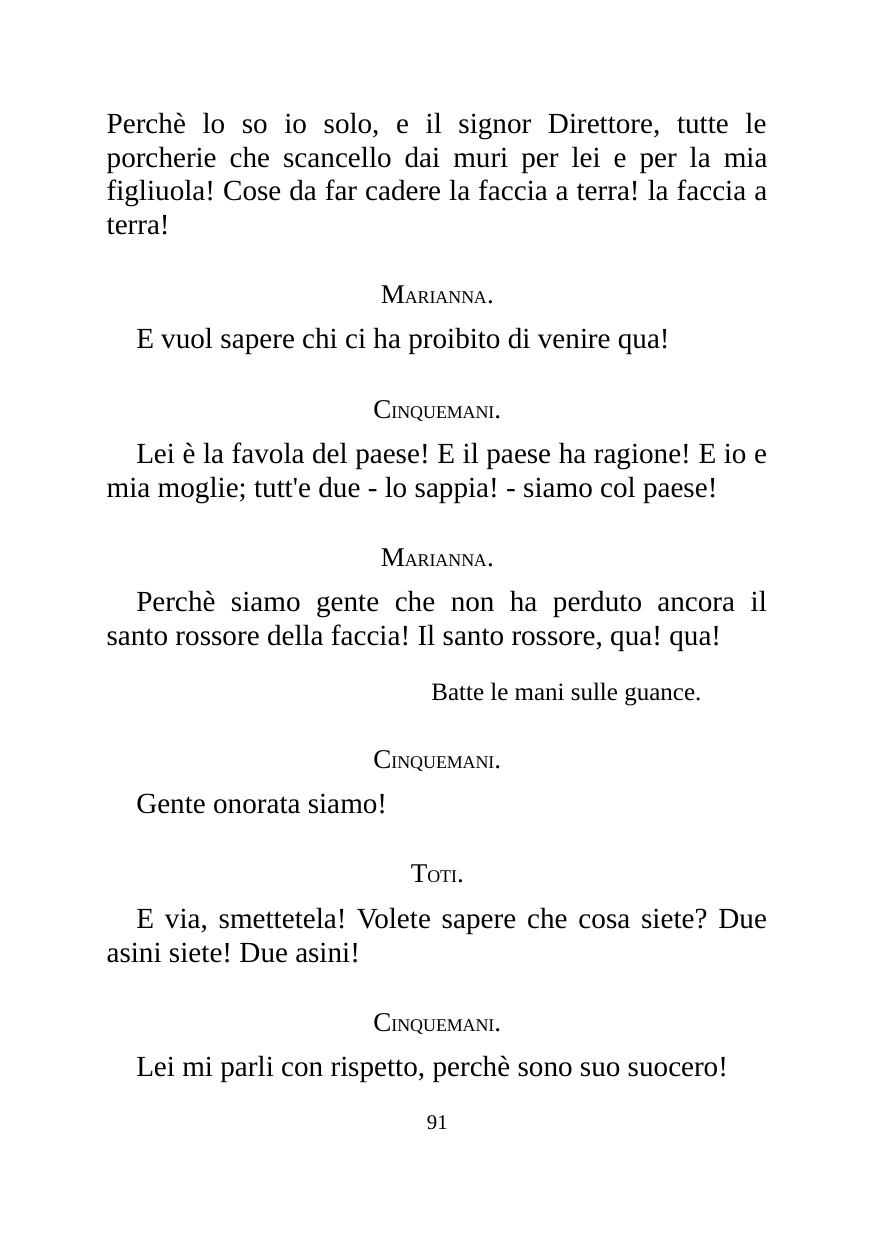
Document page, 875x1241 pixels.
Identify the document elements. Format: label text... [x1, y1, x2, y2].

text Cinquemani. [106, 1006, 768, 1037]
text Perchè siamo gente che non ha perduto ancora il santo rossore della faccia! Il santo rossore, qua! qua! [106, 584, 768, 652]
text Gente onorata siamo! [106, 787, 768, 820]
text Cinquemani. [106, 393, 768, 424]
text E via, smettetela! Volete sapere che cosa siete? Due asini siete! Due asini! [106, 901, 768, 968]
text Cinquemani. [106, 743, 768, 774]
text Marianna. [106, 278, 768, 309]
text Toti. [106, 858, 768, 889]
text Marianna. [106, 541, 768, 572]
text Lei è la favola del paese! E il paese ha ragione! E io e mia moglie; tutt'e due - lo sappia! - siamo col paese! [106, 436, 768, 503]
text Batte le mani sulle guance. [402, 677, 768, 705]
text E vuol sapere chi ci ha proibito di venire qua! [106, 322, 768, 355]
text Lei mi parli con rispetto, perchè sono suo suocero! [106, 1049, 768, 1083]
text Perchè lo so io solo, e il signor Direttore, tutte le porcherie che scancello dai muri per lei e per la mia figliuola! Cose da far cadere la faccia a terra! la faccia a terra! [106, 106, 768, 241]
